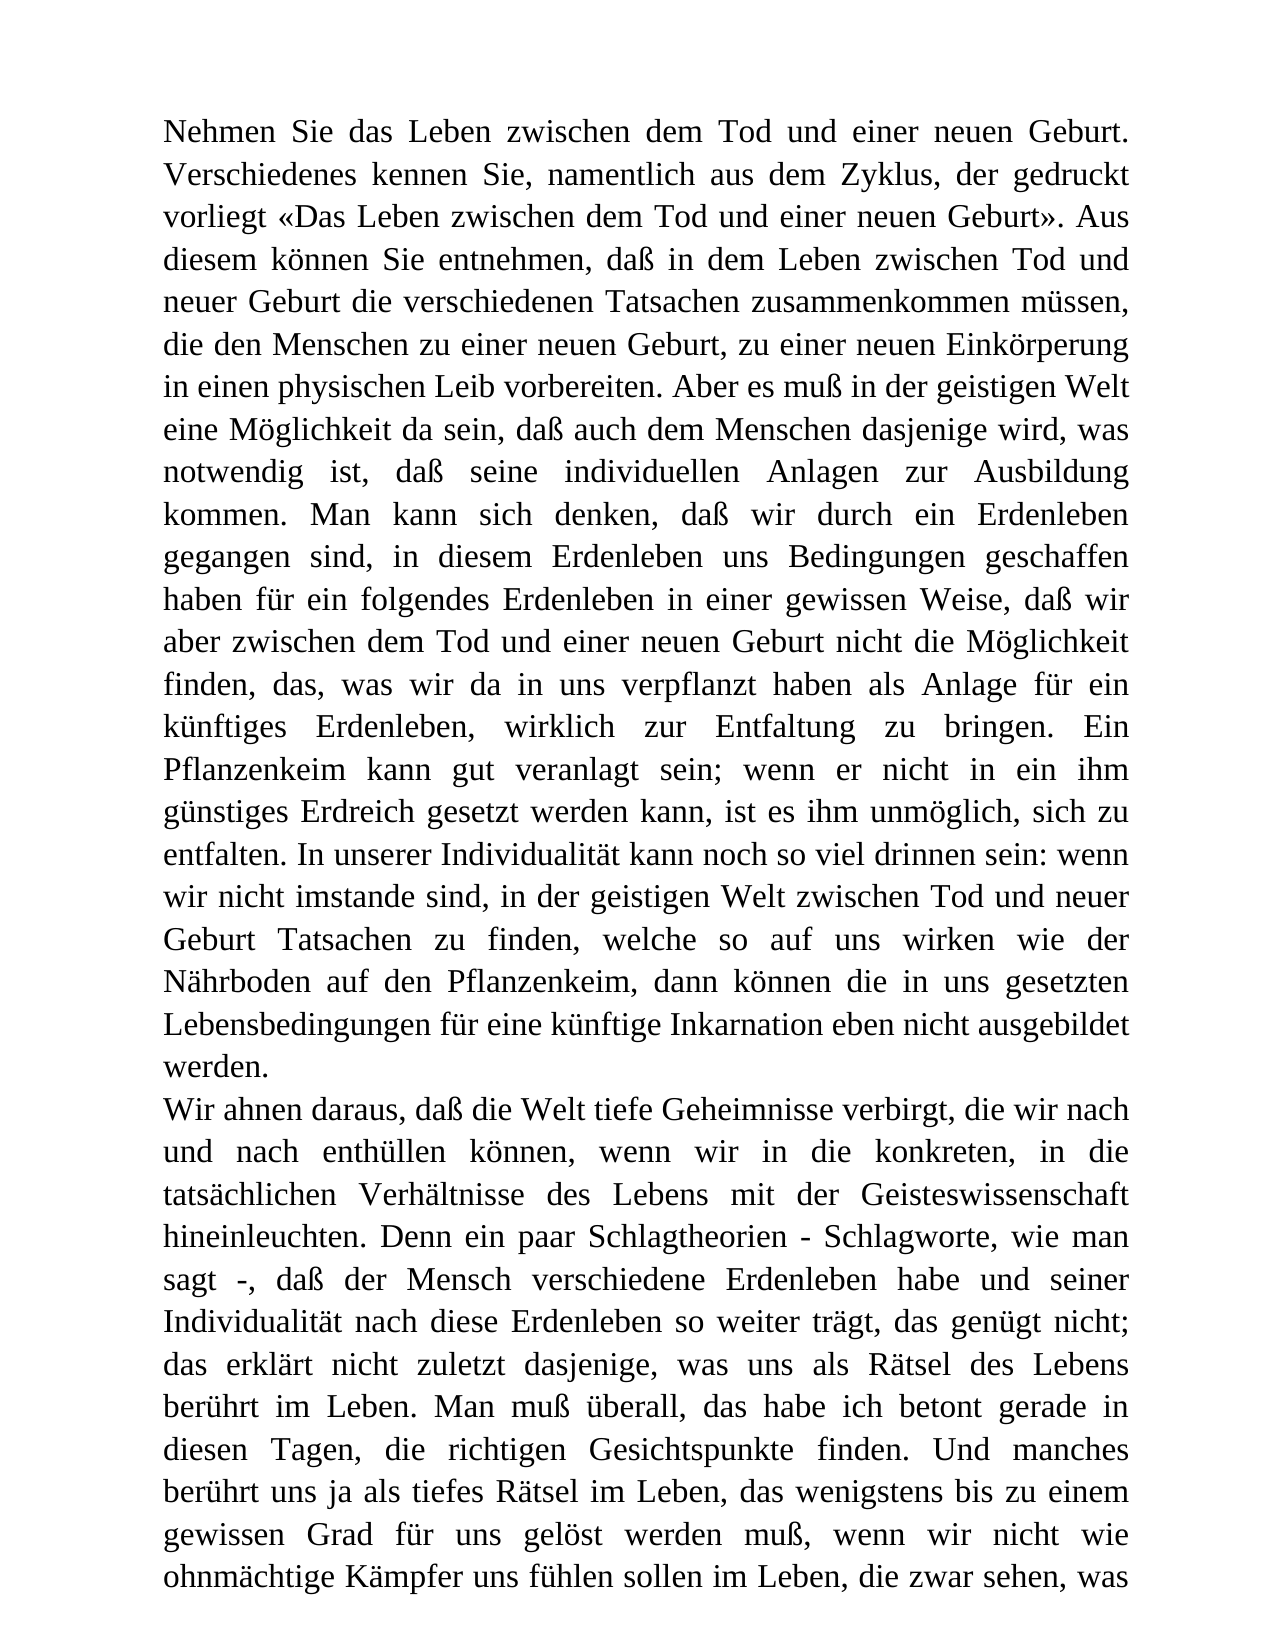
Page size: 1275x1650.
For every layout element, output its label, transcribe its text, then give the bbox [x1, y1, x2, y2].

text Nehmen Sie das Leben zwischen dem Tod und einer neuen Geburt. Verschiedenes kennen Sie, namentlich aus dem Zyklus, der gedruckt vorliegt «Das Leben zwischen dem Tod und einer neuen Geburt». Aus diesem können Sie entnehmen, daß in dem Leben zwischen Tod und neuer Geburt die verschiedenen Tatsachen zusammenkommen müssen, die den Menschen zu einer neuen Geburt, zu einer neuen Einkörperung in einen physischen Leib vorbereiten. Aber es muß in der geistigen Welt eine Möglichkeit da sein, daß auch dem Menschen dasjenige wird, was notwendig ist, daß seine individuellen Anlagen zur Ausbildung kommen. Man kann sich denken, daß wir durch ein Erdenleben gegangen sind, in diesem Erdenleben uns Bedingungen geschaffen haben für ein folgendes Erdenleben in einer gewissen Weise, daß wir aber zwischen dem Tod und einer neuen Geburt nicht die Möglichkeit finden, das, was wir da in uns verpflanzt haben als Anlage für ein künftiges Erdenleben, wirklich zur Entfaltung zu bringen. Ein Pflanzenkeim kann gut veranlagt sein; wenn er nicht in ein ihm günstiges Erdreich gesetzt werden kann, ist es ihm unmöglich, sich zu entfalten. In unserer Individualität kann noch so viel drinnen sein: wenn wir nicht imstande sind, in der geistigen Welt zwischen Tod und neuer Geburt Tatsachen zu finden, welche so auf uns wirken wie der Nährboden auf den Pflanzenkeim, dann können die in uns gesetzten Lebensbedingungen für eine künftige Inkarnation eben nicht ausgebildet werden. [163, 112, 1130, 1085]
text Wir ahnen daraus, daß die Welt tiefe Geheimnisse verbirgt, die wir nach und nach enthüllen können, wenn wir in die konkreten, in die tatsächlichen Verhältnisse des Lebens mit der Geisteswissenschaft hineinleuchten. Denn ein paar Schlagtheorien - Schlagworte, wie man sagt -, daß der Mensch verschiedene Erdenleben habe und seiner Individualität nach diese Erdenleben so weiter trägt, das genügt nicht; das erklärt nicht zuletzt dasjenige, was uns als Rätsel des Lebens berührt im Leben. Man muß überall, das habe ich betont gerade in diesen Tagen, die richtigen Gesichtspunkte finden. Und manches berührt uns ja als tiefes Rätsel im Leben, das wenigstens bis zu einem gewissen Grad für uns gelöst werden muß, wenn wir nicht wie ohnmächtige Kämpfer uns fühlen sollen im Leben, die zwar sehen, was [163, 1089, 1130, 1595]
